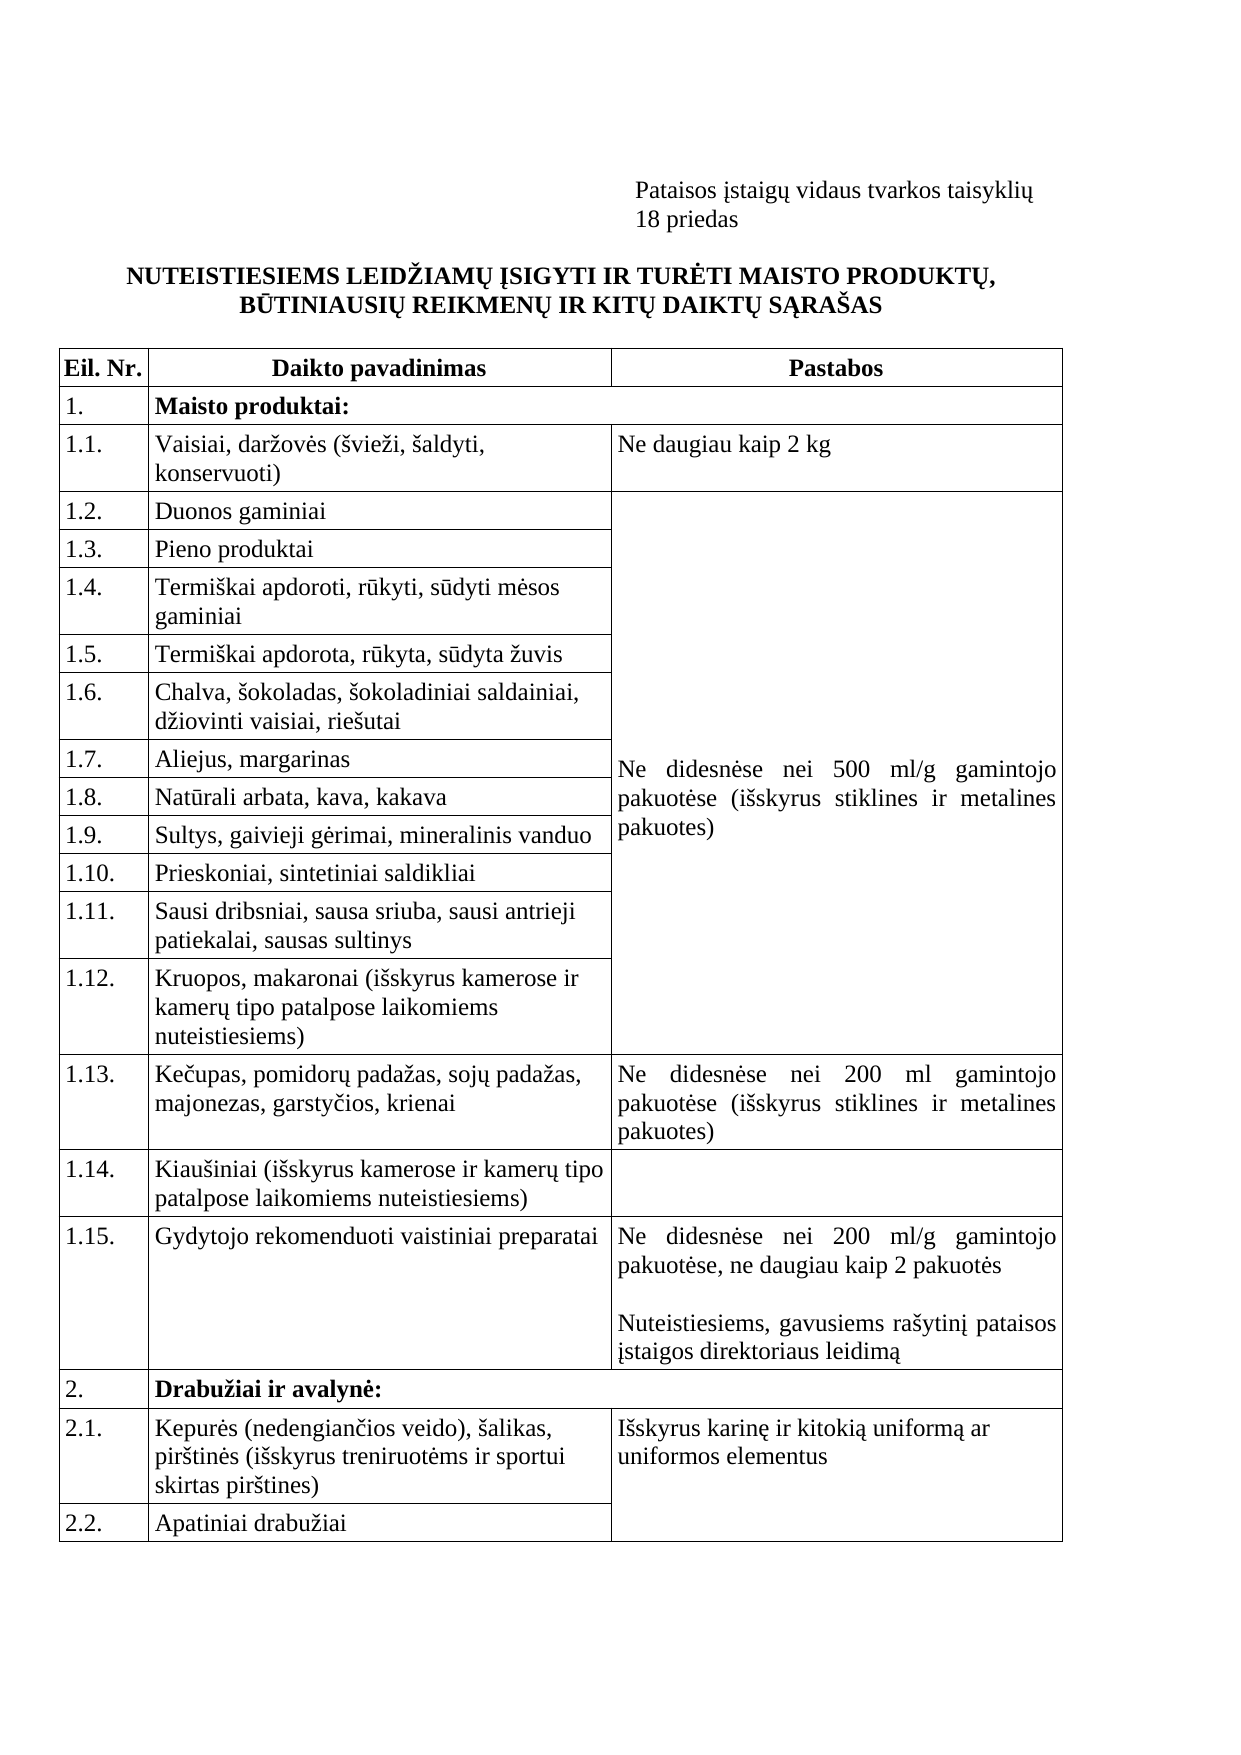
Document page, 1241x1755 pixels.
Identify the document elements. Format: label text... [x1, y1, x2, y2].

table_cell Sausi dribsniai, sausa sriuba, sausi antrieji patiekalai, sausas sultinys [149, 892, 611, 958]
table_cell Kečupas, pomidorų padažas, sojų padažas, majonezas, garstyčios, krienai [149, 1055, 611, 1149]
table_cell Drabužiai ir avalynė: [149, 1370, 1062, 1407]
table_header Pastabos [612, 349, 1062, 386]
table_cell Sultys, gaivieji gėrimai, mineralinis vanduo [149, 816, 611, 853]
table_cell 1.15. [60, 1217, 148, 1369]
table_cell 1.12. [60, 959, 148, 1054]
text 18 priedas [59, 204, 1063, 232]
table_cell 2. [60, 1370, 148, 1407]
table_cell Kiaušiniai (išskyrus kamerose ir kamerų tipo patalpose laikomiems nuteistiesiems) [149, 1150, 611, 1216]
table_cell 1.5. [60, 635, 148, 672]
table_cell Vaisiai, daržovės (švieži, šaldyti, konservuoti) [149, 425, 611, 491]
table_cell Ne didesnėse nei 500 ml/g gamintojo pakuotėse (išskyrus stiklines ir metalines pakuotes) [612, 492, 1062, 1054]
table_cell Ne didesnėse nei 200 ml gamintojo pakuotėse (išskyrus stiklines ir metalines pakuotes) [612, 1055, 1062, 1149]
table_cell Termiškai apdoroti, rūkyti, sūdyti mėsos gaminiai [149, 568, 611, 634]
table_cell Gydytojo rekomenduoti vaistiniai preparatai [149, 1217, 611, 1369]
table_cell Ne didesnėse nei 200 ml/g gamintojo pakuotėse, ne daugiau kaip 2 pakuotės Nuteistiesiems, gavusiems rašytinį pataisos įstaigos direktoriaus leidimą [612, 1217, 1062, 1369]
table_cell 2.2. [60, 1504, 148, 1541]
text NUTEISTIESIEMS LEIDŽIAMŲ ĮSIGYTI IR TURĖTI MAISTO PRODUKTŲ, BŪTINIAUSIŲ REIKMENŲ IR KITŲ DAIKTŲ SĄRAŠAS [59, 261, 1063, 319]
table_cell Duonos gaminiai [149, 492, 611, 529]
table_cell 1.11. [60, 892, 148, 958]
table_cell 1.13. [60, 1055, 148, 1149]
table_cell Apatiniai drabužiai [149, 1504, 611, 1541]
table_cell 1.2. [60, 492, 148, 529]
table_cell 1.1. [60, 425, 148, 491]
table_cell 1.10. [60, 854, 148, 891]
table_cell Kepurės (nedengiančios veido), šalikas, pirštinės (išskyrus treniruotėms ir sportui skirtas pirštines) [149, 1409, 611, 1503]
table_cell 1.6. [60, 673, 148, 739]
table_cell 1. [60, 387, 148, 424]
table_cell Kruopos, makaronai (išskyrus kamerose ir kamerų tipo patalpose laikomiems nuteistiesiems) [149, 959, 611, 1054]
table_cell Pieno produktai [149, 530, 611, 567]
table_cell 2.1. [60, 1409, 148, 1503]
table_cell 1.3. [60, 530, 148, 567]
text Pataisos įstaigų vidaus tvarkos taisyklių [59, 175, 1063, 204]
table_cell Natūrali arbata, kava, kakava [149, 778, 611, 815]
table_cell 1.7. [60, 740, 148, 777]
table_cell Termiškai apdorota, rūkyta, sūdyta žuvis [149, 635, 611, 672]
table_cell Aliejus, margarinas [149, 740, 611, 777]
table_cell 1.9. [60, 816, 148, 853]
table_cell Chalva, šokoladas, šokoladiniai saldainiai, džiovinti vaisiai, riešutai [149, 673, 611, 739]
table_cell 1.8. [60, 778, 148, 815]
table_cell 1.4. [60, 568, 148, 634]
table_cell Prieskoniai, sintetiniai saldikliai [149, 854, 611, 891]
table_cell Išskyrus karinę ir kitokią uniformą ar uniformos elementus [612, 1409, 1062, 1541]
table_cell [612, 1150, 1062, 1216]
table_header Daikto pavadinimas [149, 349, 611, 386]
table_cell Maisto produktai: [149, 387, 1062, 424]
table_cell 1.14. [60, 1150, 148, 1216]
table_header Eil. Nr. [60, 349, 148, 386]
table_cell Ne daugiau kaip 2 kg [612, 425, 1062, 491]
